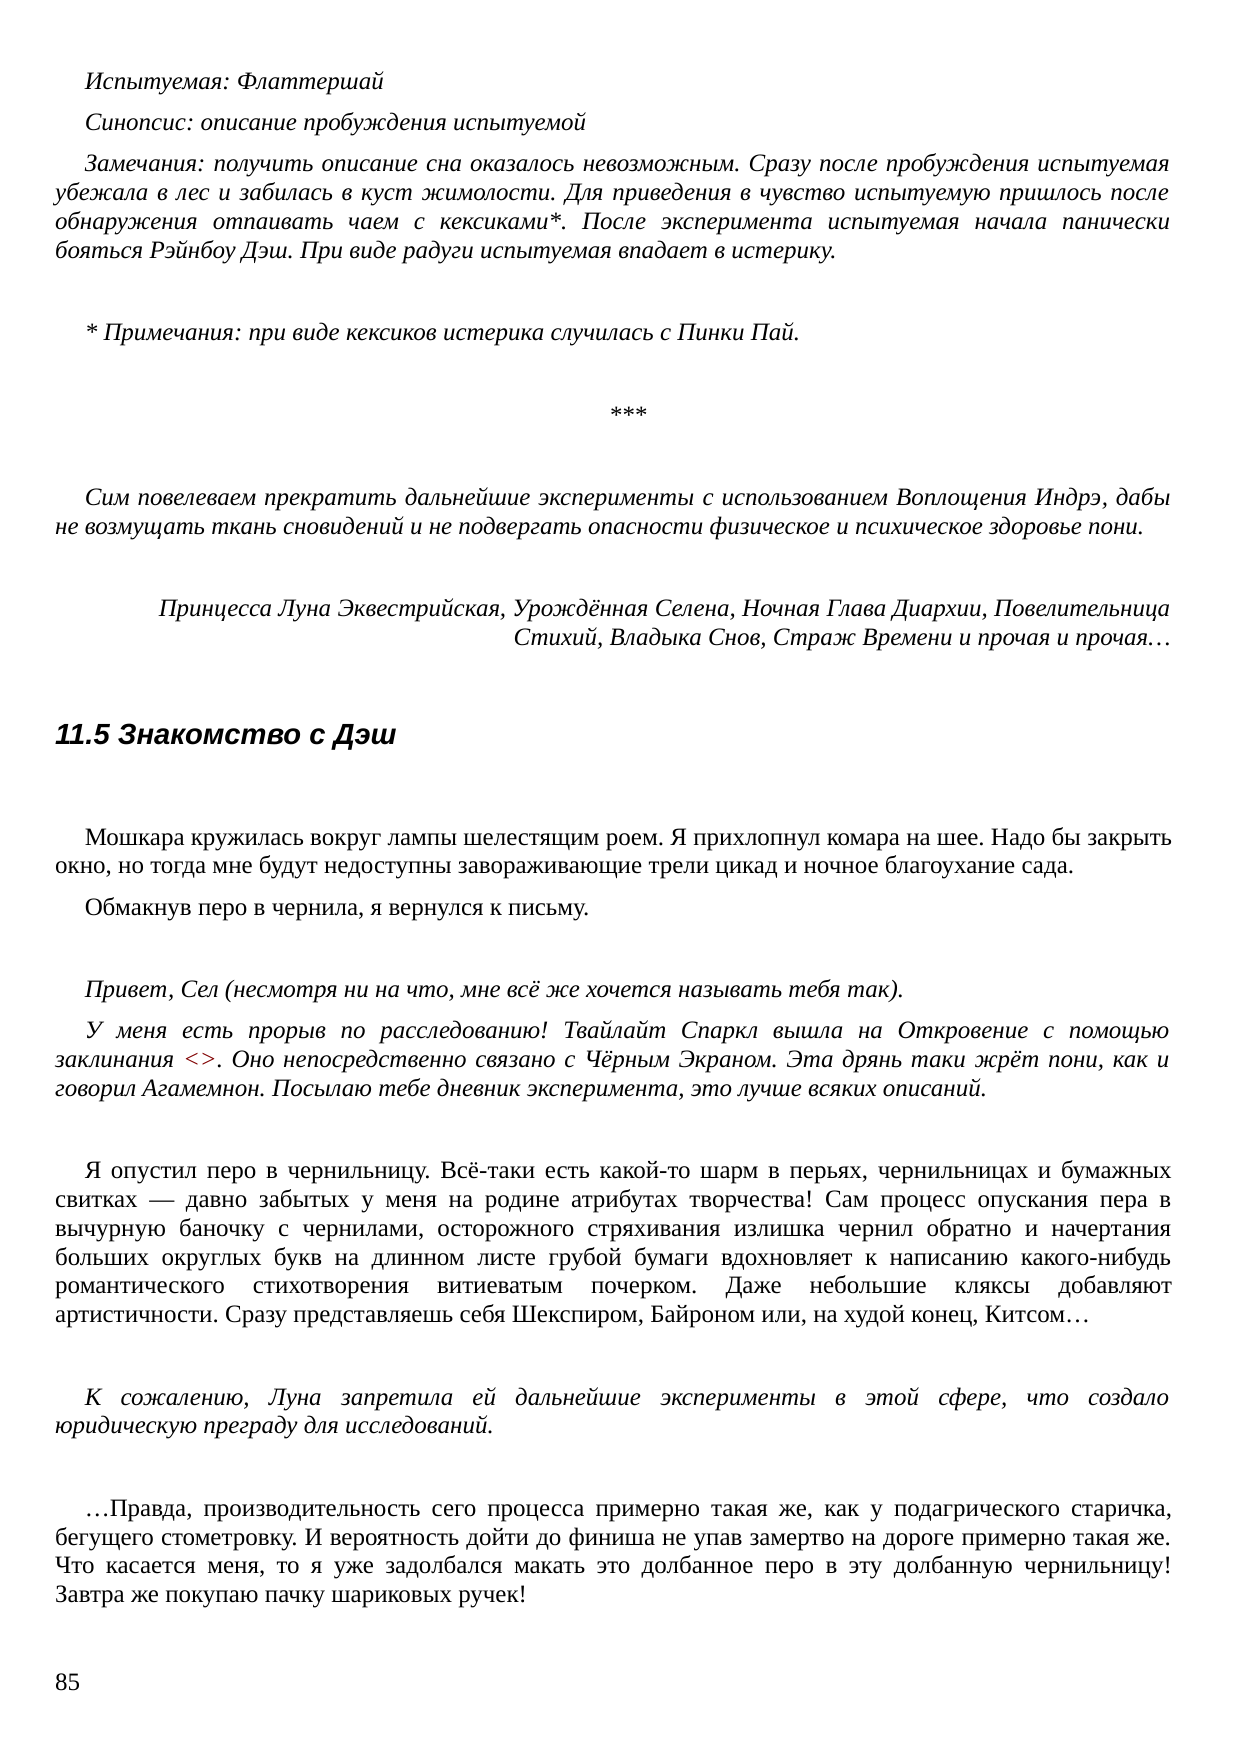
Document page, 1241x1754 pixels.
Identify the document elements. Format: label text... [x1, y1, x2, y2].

text Обмакнув перо в чернила, я вернулся к письму. [55, 892, 1173, 921]
text У меня есть прорыв по расследованию! Твайлайт Спаркл вышла на Откровение с помощью заклинания <>. Оно непосредственно связано с Чёрным Экраном. Эта дрянь таки жрёт пони, как и говорил Агамемнон. Посылаю тебе дневник эксперимента, это лучше всяких описаний. [55, 1016, 1173, 1102]
text Замечания: получить описание сна оказалось невозможным. Сразу после пробуждения испытуемая убежала в лес и забилась в куст жимолости. Для приведения в чувство испытуемую пришлось после обнаружения отпаивать чаем с кексиками*. После эксперимента испытуемая начала панически бояться Рэйнбоу Дэш. При виде радуги испытуемая впадает в истерику. [55, 148, 1173, 263]
text * Примечания: при виде кексиков истерика случилась с Пинки Пай. [55, 317, 1173, 346]
text …Правда, производительность сего процесса примерно такая же, как у подагрического старичка, бегущего стометровку. И вероятность дойти до финиша не упав замертво на дороге примерно такая же. Что касается меня, то я уже задолбался макать это долбанное перо в эту долбанную чернильницу! Завтра же покупаю пачку шариковых ручек! [55, 1493, 1173, 1608]
text Принцесса Луна Эквестрийская, Урождённая Селена, Ночная Глава Диархии, Повелительница Стихий, Владыка Снов, Страж Времени и прочая и прочая… [55, 593, 1173, 651]
text Привет, Сел (несмотря ни на что, мне всё же хочется называть тебя так). [55, 974, 1173, 1003]
text К сожалению, Луна запретила ей дальнейшие эксперименты в этой сфере, что создало юридическую преграду для исследований. [55, 1382, 1173, 1439]
text *** [55, 400, 1173, 428]
text Мошкара кружилась вокруг лампы шелестящим роем. Я прихлопнул комара на шее. Надо бы закрыть окно, но тогда мне будут недоступны завораживающие трели цикад и ночное благоухание сада. [55, 822, 1173, 879]
text Я опустил перо в чернильницу. Всё-таки есть какой-то шарм в перьях, чернильницах и бумажных свитках — давно забытых у меня на родине атрибутах творчества! Сам процесс опускания пера в вычурную баночку с чернилами, осторожного стряхивания излишка чернил обратно и начертания больших округлых букв на длинном листе грубой бумаги вдохновляет к написанию какого-нибудь романтического стихотворения витиеватым почерком. Даже небольшие кляксы добавляют артистичности. Сразу представляешь себя Шекспиром, Байроном или, на худой конец, Китсом… [55, 1156, 1173, 1328]
text Сим повелеваем прекратить дальнейшие эксперименты с использованием Воплощения Индрэ, дабы не возмущать ткань сновидений и не подвергать опасности физическое и психическое здоровье пони. [55, 482, 1173, 540]
text Синопсис: описание пробуждения испытуемой [55, 107, 1173, 136]
text Испытуемая: Флаттершай [55, 66, 1173, 95]
subtitle 11.5 Знакомство с Дэш [55, 717, 1173, 751]
